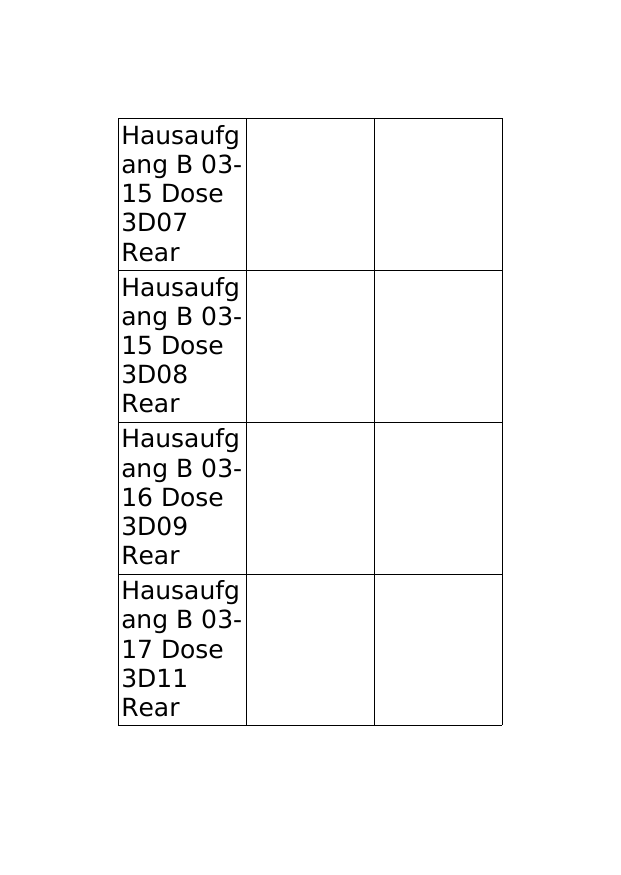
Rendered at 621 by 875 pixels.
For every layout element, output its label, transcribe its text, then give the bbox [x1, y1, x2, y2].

table_cell [247, 271, 374, 422]
table_cell [375, 271, 502, 422]
table_cell Hausaufgang B 03-15 Dose 3D08 Rear [119, 271, 246, 422]
table_cell [247, 423, 374, 573]
table_cell Hausaufgang B 03-17 Dose 3D11 Rear [119, 575, 246, 725]
table_cell [247, 575, 374, 725]
table_cell [375, 423, 502, 573]
table_cell [375, 575, 502, 725]
table_cell Hausaufgang B 03-16 Dose 3D09 Rear [119, 423, 246, 573]
table_cell [375, 119, 502, 270]
table_cell Hausaufgang B 03-15 Dose 3D07 Rear [119, 119, 246, 270]
table_cell [247, 119, 374, 270]
